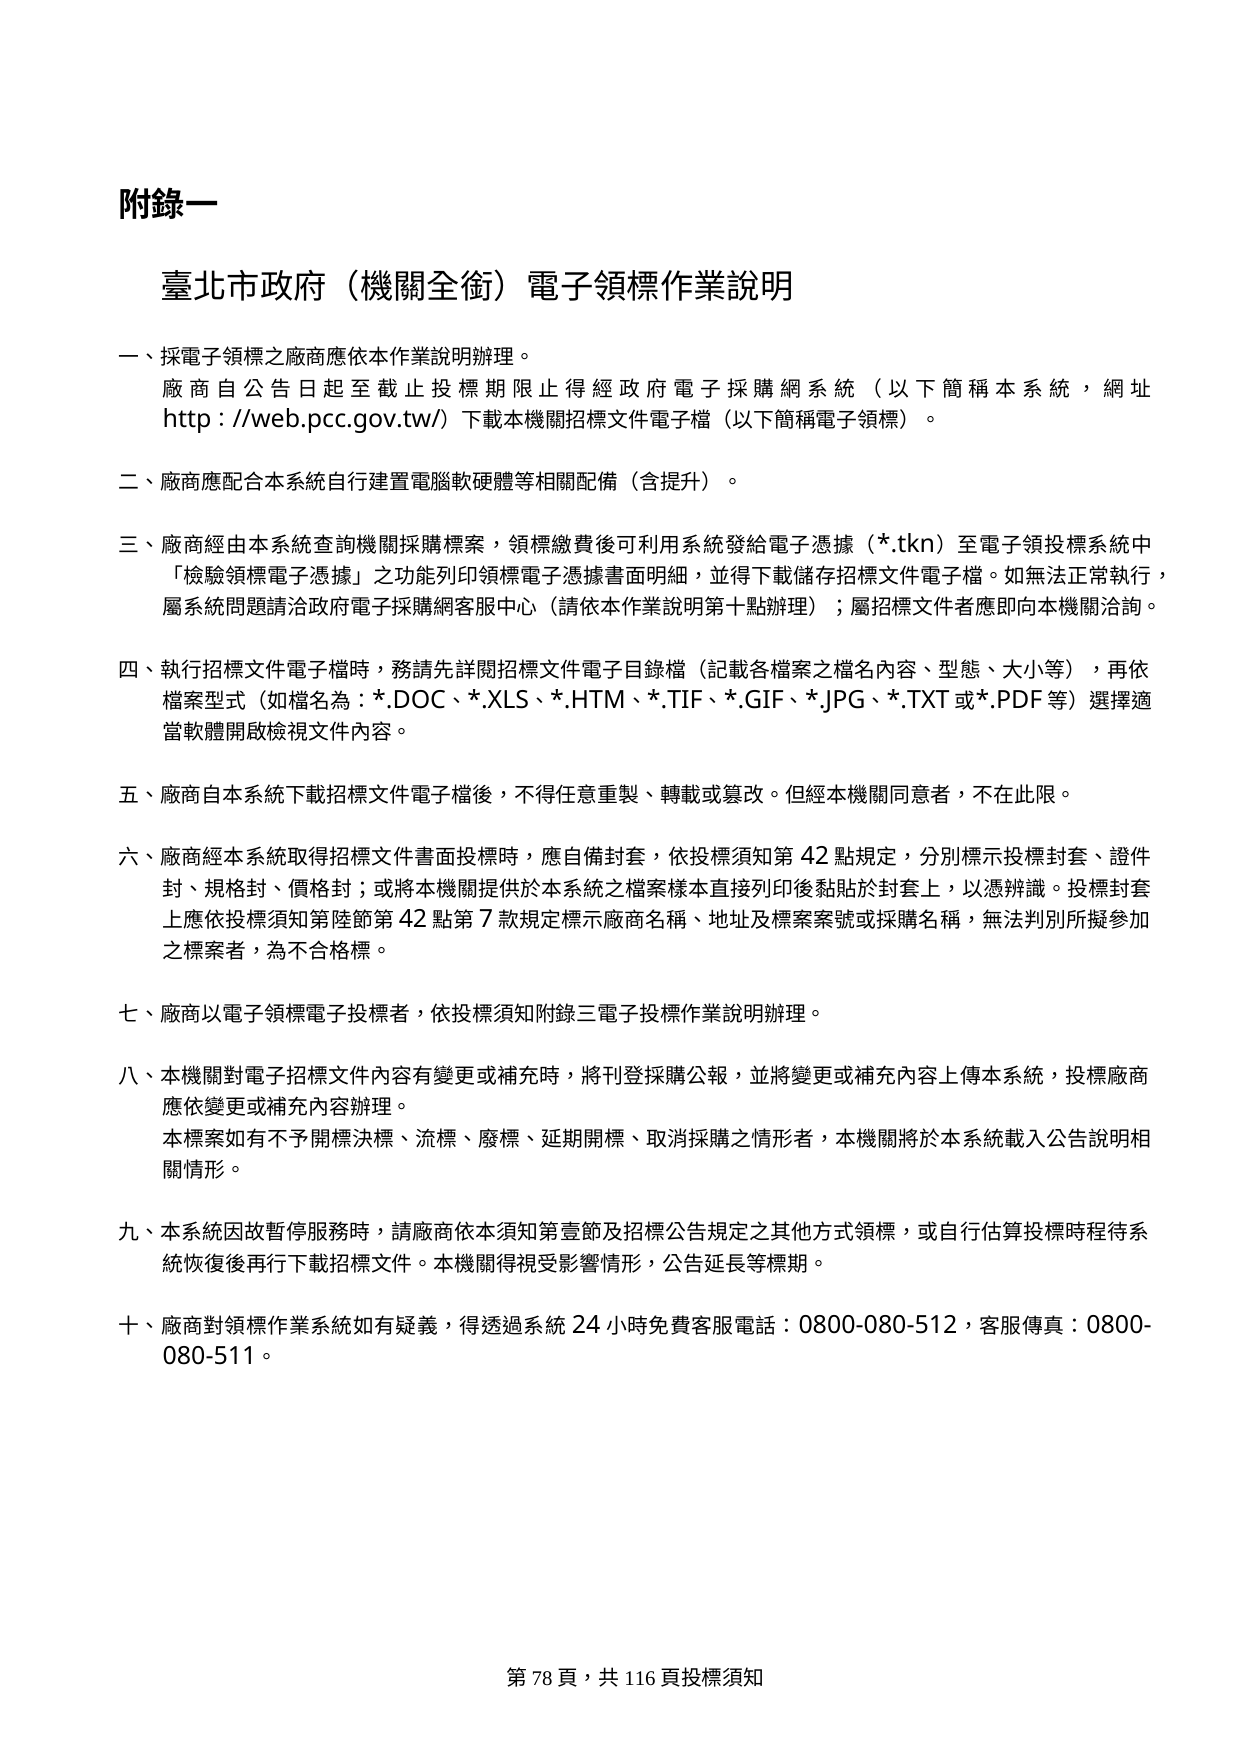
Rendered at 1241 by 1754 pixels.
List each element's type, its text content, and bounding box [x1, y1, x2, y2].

text 廠商自公告日起至截止投標期限止得經政府電子採購網系統（以下簡稱本系統，網址 http：//web.pcc.gov.tw/）下載本機關招標文件電子檔（以下簡稱電子領標）。 [162, 371, 1152, 433]
text 一、採電子領標之廠商應依本作業說明辦理。 [118, 340, 1152, 371]
text 三、廠商經由本系統查詢機關採購標案，領標繳費後可利用系統發給電子憑據（*.tkn）至電子領投標系統中「檢驗領標電子憑據」之功能列印領標電子憑據書面明細，並得下載儲存招標文件電子檔。如無法正常執行，屬系統問題請洽政府電子採購網客服中心（請依本作業說明第十點辦理）；屬招標文件者應即向本機關洽詢。 [118, 527, 1152, 621]
text 五、廠商自本系統下載招標文件電子檔後，不得任意重製、轉載或篡改。但經本機關同意者，不在此限。 [118, 777, 1152, 808]
text 臺北市政府（機關全銜）電子領標作業說明 [160, 260, 1152, 308]
text 十、廠商對領標作業系統如有疑義，得透過系統24小時免費客服電話：0800-080-512，客服傳真：0800-080-511。 [118, 1308, 1152, 1371]
text 四、執行招標文件電子檔時，務請先詳閱招標文件電子目錄檔（記載各檔案之檔名內容、型態、大小等），再依檔案型式（如檔名為：*.DOC、*.XLS、*.HTM、*.TIF、*.GIF、*.JPG、*.TXT或*.PDF等）選擇適當軟體開啟檢視文件內容。 [118, 652, 1152, 746]
text 六、廠商經本系統取得招標文件書面投標時，應自備封套，依投標須知第42點規定，分別標示投標封套、證件封、規格封、價格封；或將本機關提供於本系統之檔案樣本直接列印後黏貼於封套上，以憑辨識。投標封套上應依投標須知第陸節第42點第7款規定標示廠商名稱、地址及標案案號或採購名稱，無法判別所擬參加之標案者，為不合格標。 [118, 840, 1152, 965]
text 附錄一 [118, 120, 1152, 215]
text 二、廠商應配合本系統自行建置電腦軟硬體等相關配備（含提升）。 [118, 465, 1152, 496]
text 八、本機關對電子招標文件內容有變更或補充時，將刊登採購公報，並將變更或補充內容上傳本系統，投標廠商應依變更或補充內容辦理。 [118, 1058, 1152, 1121]
text 七、廠商以電子領標電子投標者，依投標須知附錄三電子投標作業說明辦理。 [118, 996, 1152, 1027]
text 九、本系統因故暫停服務時，請廠商依本須知第壹節及招標公告規定之其他方式領標，或自行估算投標時程待系統恢復後再行下載招標文件。本機關得視受影響情形，公告延長等標期。 [118, 1215, 1152, 1277]
text 本標案如有不予開標決標、流標、廢標、延期開標、取消採購之情形者，本機關將於本系統載入公告說明相關情形。 [162, 1121, 1152, 1183]
